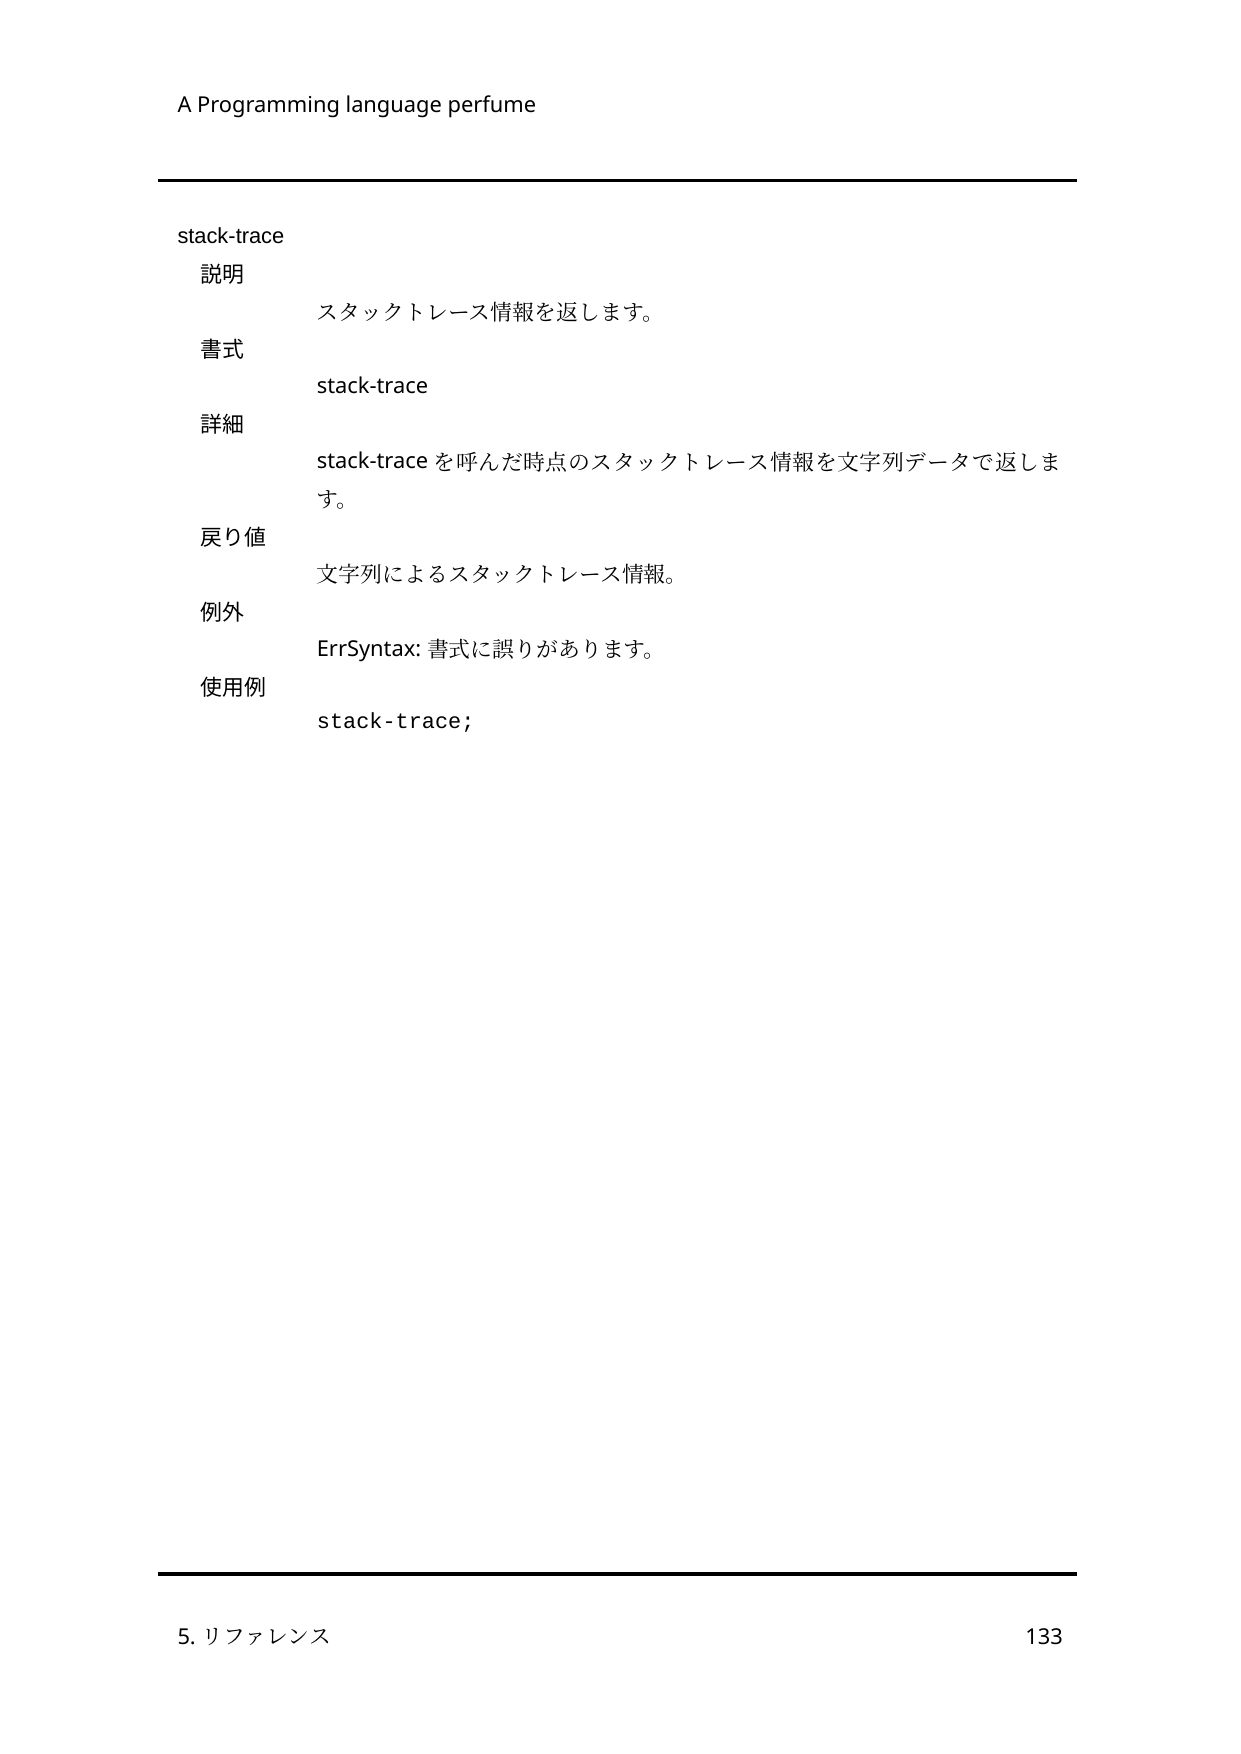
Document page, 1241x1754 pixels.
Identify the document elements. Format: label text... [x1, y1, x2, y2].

table_header スタックトレース情報を返します。 [317, 254, 1063, 329]
table_cell 例外 [200, 592, 317, 667]
table_cell stack-trace [317, 329, 1063, 404]
table_header 説明 [200, 254, 317, 329]
subtitle stack-trace [177, 217, 1063, 254]
table_cell 詳細 [200, 404, 317, 517]
table_cell 使用例 [200, 667, 317, 742]
table_cell stack-trace; [317, 667, 1063, 742]
table_cell 文字列によるスタックトレース情報。 [317, 517, 1063, 592]
table_cell 戻り値 [200, 517, 317, 592]
table_cell 書式 [200, 329, 317, 404]
table_cell stack-traceを呼んだ時点のスタックトレース情報を文字列データで返します。 [317, 404, 1063, 517]
table_cell ErrSyntax: 書式に誤りがあります。 [317, 592, 1063, 667]
